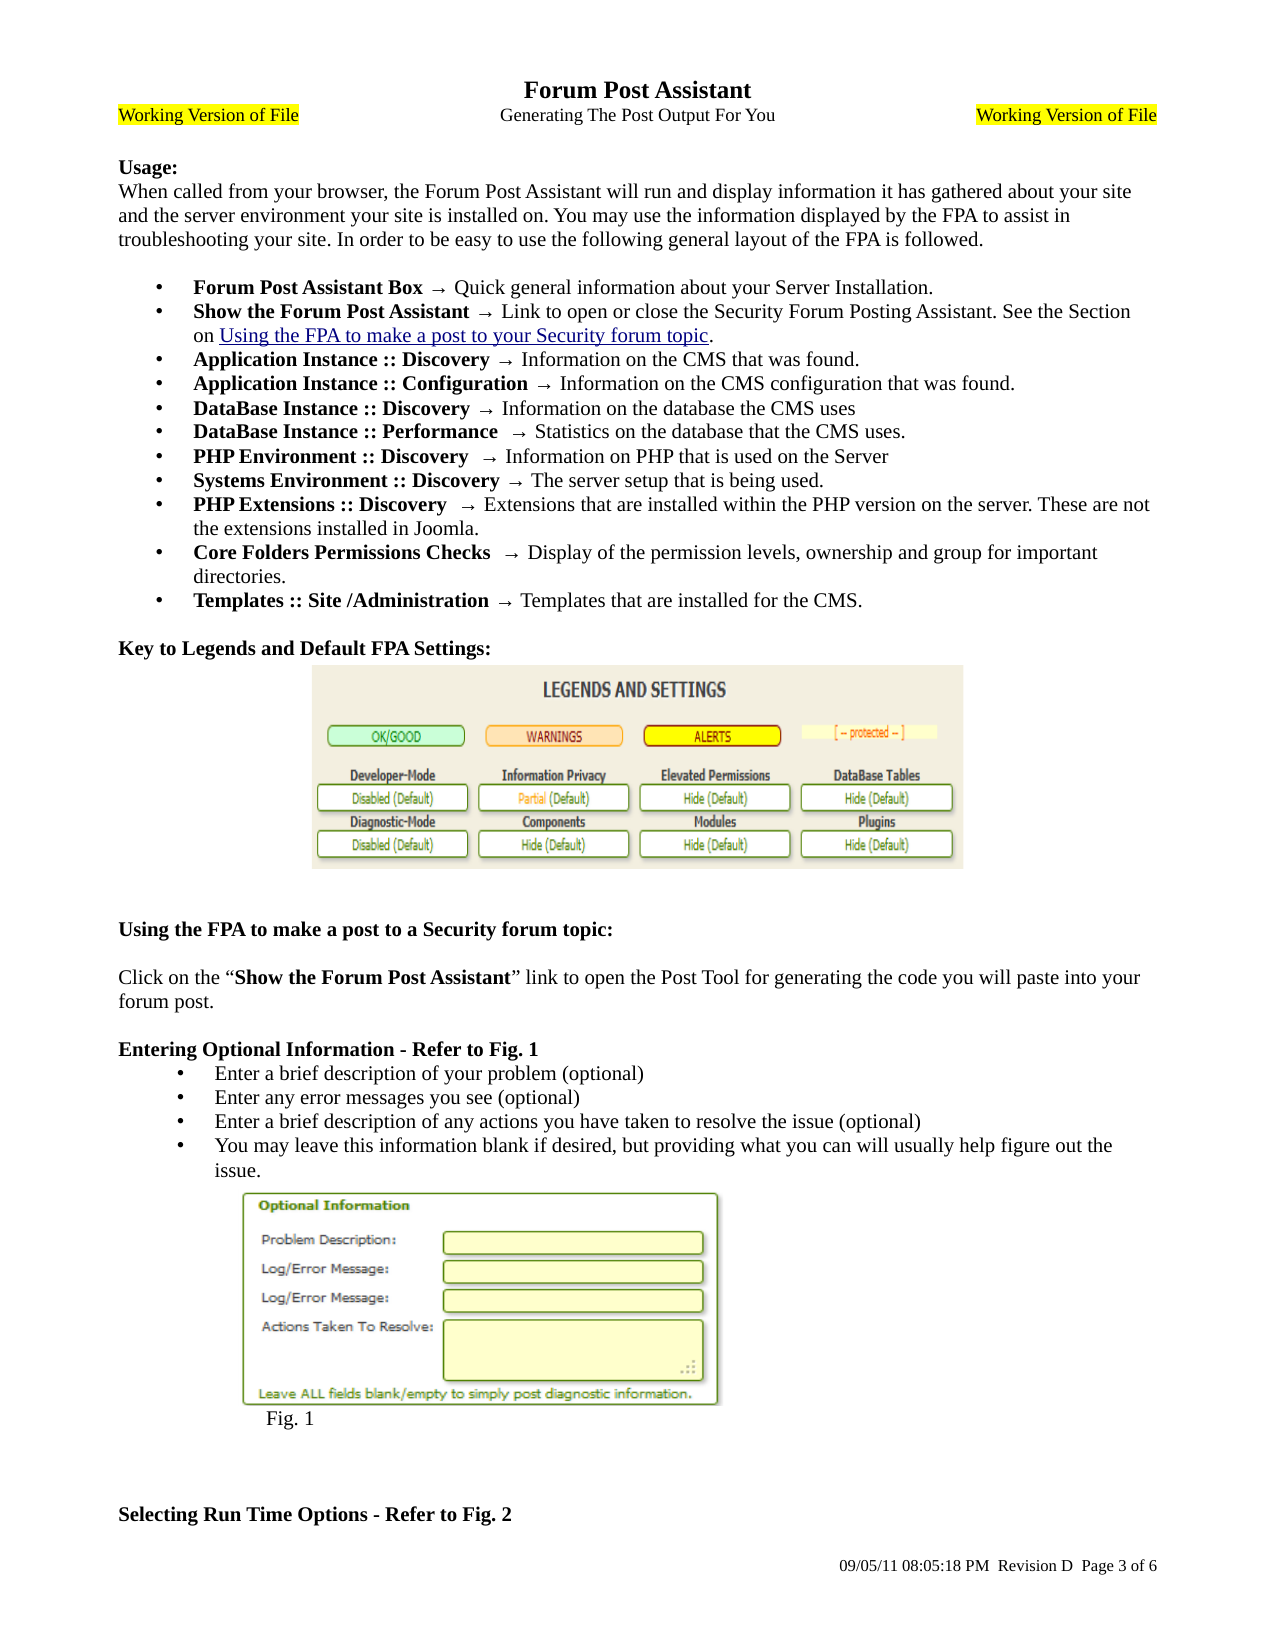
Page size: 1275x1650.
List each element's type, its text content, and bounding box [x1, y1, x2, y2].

list Core Folders Permissions Checks → Display of the permission levels, ownership and group for important directories. [156, 540, 1157, 588]
list Application Instance :: Discovery → Information on the CMS that was found. [156, 347, 1157, 371]
list PHP Extensions :: Discovery → Extensions that are installed within the PHP version on the server. These are not the extensions installed in Joomla. [156, 492, 1157, 540]
list Systems Environment :: Discovery → The server setup that is being used. [156, 468, 1157, 492]
text Using the FPA to make a post to a Security forum topic: [118, 917, 1157, 941]
text Selecting Run Time Options - Refer to Fig. 2 [118, 1502, 1157, 1526]
text Fig. 1 [118, 1182, 1157, 1454]
list You may leave this information blank if desired, but providing what you can will usually help figure out the issue. [177, 1133, 1157, 1182]
list DataBase Instance :: Performance → Statistics on the database that the CMS uses. [156, 419, 1157, 443]
list PHP Environment :: Discovery → Information on PHP that is used on the Server [156, 443, 1157, 468]
text Usage: [118, 155, 1157, 179]
list Show the Forum Post Assistant → Link to open or close the Security Forum Posting Assistant. See the Section on Using the FPA to make a post to your Security forum topic. [156, 299, 1157, 347]
list Enter any error messages you see (optional) [177, 1085, 1157, 1109]
list Templates :: Site /Administration → Templates that are installed for the CMS. [156, 588, 1157, 612]
text When called from your browser, the Forum Post Assistant will run and display information it has gathered about your site and the server environment your site is installed on. You may use the information displayed by the FPA to assist in troubleshooting your site. In order to be easy to use the following general layout of the FPA is followed. [118, 179, 1157, 251]
list Enter a brief description of any actions you have taken to resolve the issue (optional) [177, 1109, 1157, 1133]
list Application Instance :: Configuration → Information on the CMS configuration that was found. [156, 371, 1157, 395]
list Forum Post Assistant Box → Quick general information about your Server Installation. [156, 275, 1157, 299]
text Click on the “Show the Forum Post Assistant” link to open the Post Tool for generating the code you will paste into your forum post. [118, 965, 1157, 1013]
text Key to Legends and Default FPA Settings: [118, 636, 1157, 660]
list DataBase Instance :: Discovery → Information on the database the CMS uses [156, 395, 1157, 419]
list Enter a brief description of your problem (optional) [177, 1061, 1157, 1085]
text Entering Optional Information - Refer to Fig. 1 [118, 1037, 1157, 1061]
